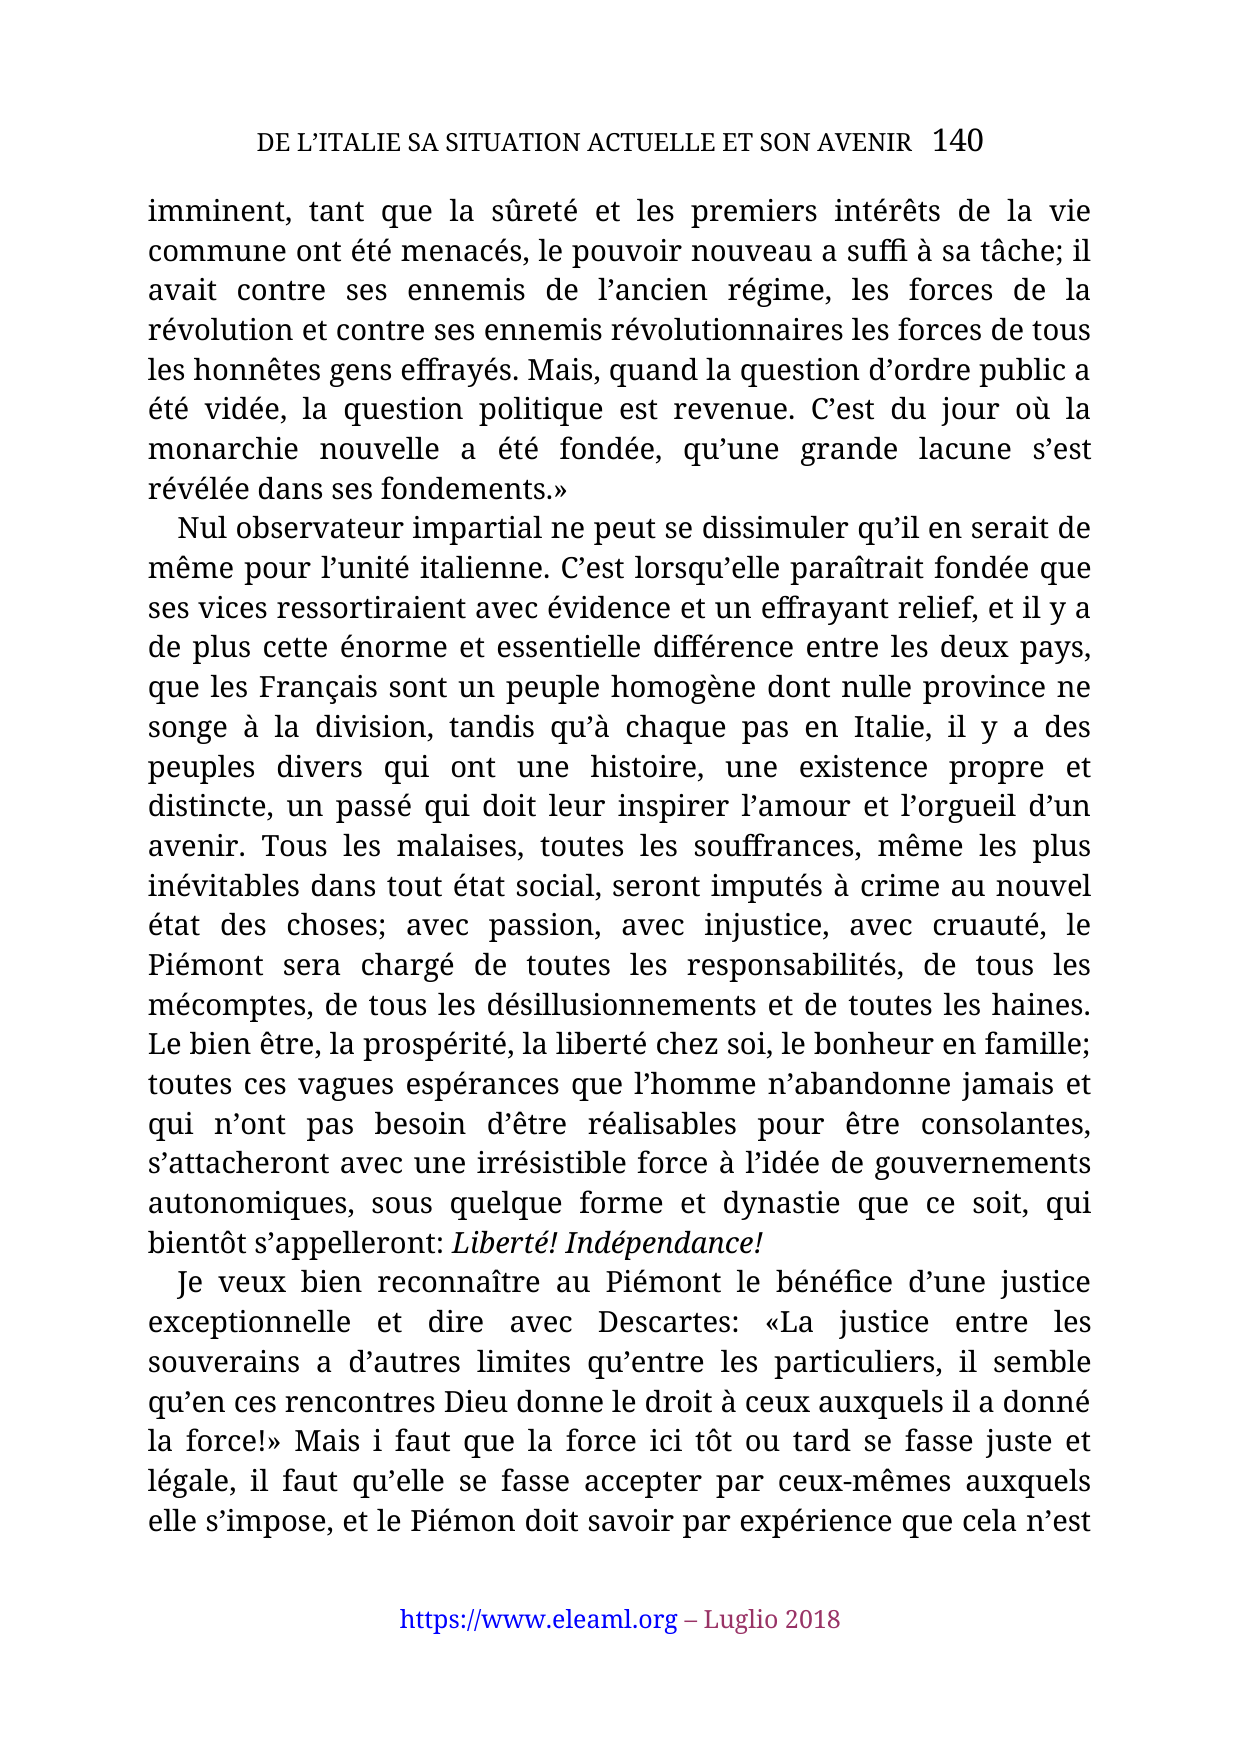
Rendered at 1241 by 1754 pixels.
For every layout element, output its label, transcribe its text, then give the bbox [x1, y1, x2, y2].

text imminent, tant que la sûreté et les premiers intérêts de la vie commune ont été menacés, le pouvoir nouveau a suffi à sa tâche; il avait contre ses ennemis de l’ancien régime, les forces de la révolution et contre ses ennemis révolutionnaires les forces de tous les honnêtes gens effrayés. Mais, quand la question d’ordre public a été vidée, la question politique est revenue. C’est du jour où la monarchie nouvelle a été fondée, qu’une grande lacune s’est révélée dans ses fondements.» [148, 190, 1093, 508]
text Je veux bien reconnaître au Piémont le bénéfice d’une justice exceptionnelle et dire avec Descartes: «La justice entre les souverains a d’autres limites qu’entre les particuliers, il semble qu’en ces rencontres Dieu donne le droit à ceux auxquels il a donné la force!» Mais i faut que la force ici tôt ou tard se fasse juste et légale, il faut qu’elle se fasse accepter par ceux-mêmes auxquels elle s’impose, et le Piémon doit savoir par expérience que cela n’est [148, 1262, 1093, 1539]
text Nul observateur impartial ne peut se dissimuler qu’il en serait de même pour l’unité italienne. C’est lorsqu’elle paraîtrait fondée que ses vices ressortiraient avec évidence et un effrayant relief, et il y a de plus cette énorme et essentielle différence entre les deux pays, que les Français sont un peuple homogène dont nulle province ne songe à la division, tandis qu’à chaque pas en Italie, il y a des peuples divers qui ont une histoire, une existence propre et distincte, un passé qui doit leur inspirer l’amour et l’orgueil d’un avenir. Tous les malaises, toutes les souffrances, même les plus inévitables dans tout état social, seront imputés à crime au nouvel état des choses; avec passion, avec injustice, avec cruauté, le Piémont sera chargé de toutes les responsabilités, de tous les mécomptes, de tous les désillusionnements et de toutes les haines. Le bien être, la prospérité, la liberté chez soi, le bonheur en famille; toutes ces vagues espérances que l’homme n’abandonne jamais et qui n’ont pas besoin d’être réalisables pour être consolantes, s’attacheront avec une irrésistible force à l’idée de gouvernements autonomiques, sous quelque forme et dynastie que ce soit, qui bientôt s’appelleront: Liberté! Indépendance! [148, 508, 1093, 1262]
